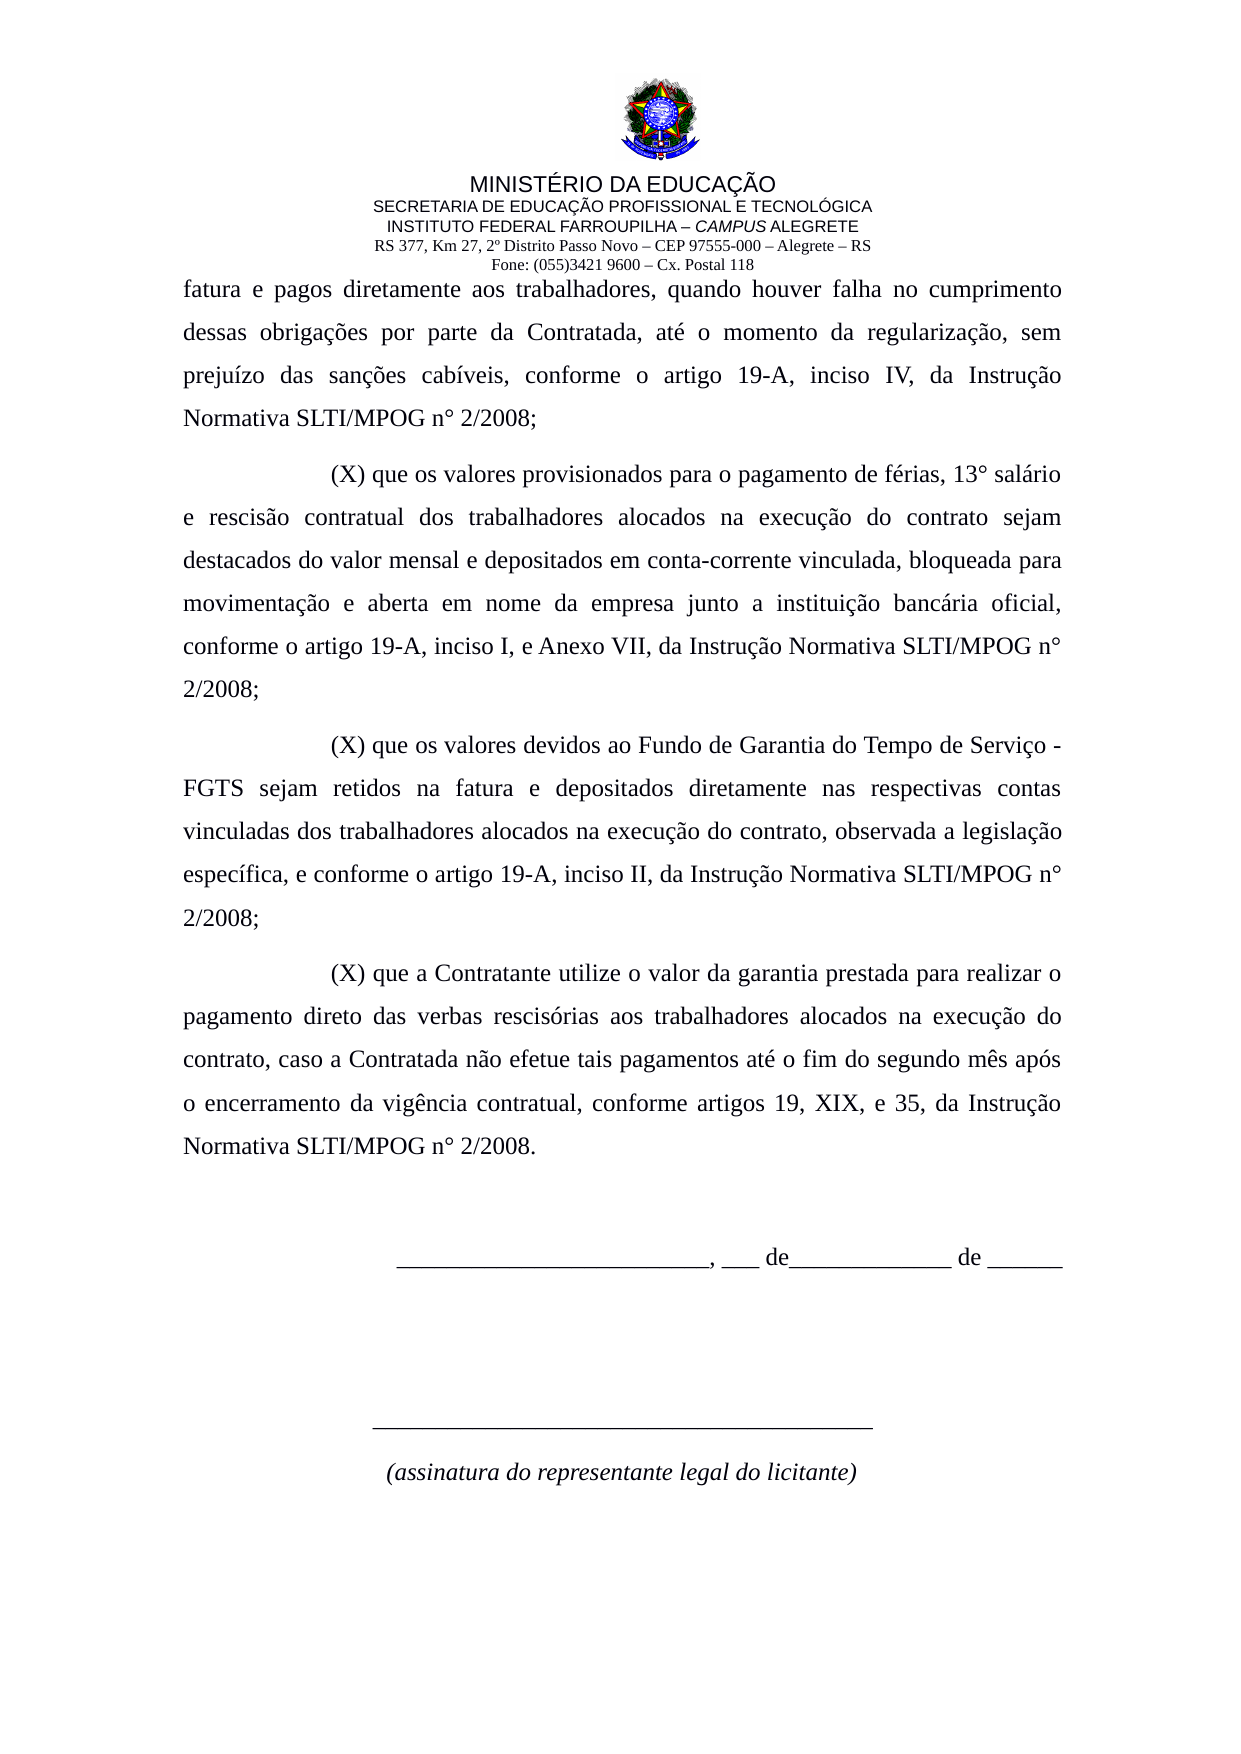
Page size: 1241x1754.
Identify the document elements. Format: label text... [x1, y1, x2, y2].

text (assinatura do representante legal do licitante) [183, 1457, 1062, 1486]
text fatura e pagos diretamente aos trabalhadores, quando houver falha no cumprimento dessas obrigações por parte da Contratada, até o momento da regularização, sem prejuízo das sanções cabíveis, conforme o artigo 19-A, inciso IV, da Instrução Normativa SLTI/MPOG n° 2/2008; [183, 274, 1062, 432]
text (X) que os valores provisionados para o pagamento de férias, 13° salário e rescisão contratual dos trabalhadores alocados na execução do contrato sejam destacados do valor mensal e depositados em conta-corrente vinculada, bloqueada para movimentação e aberta em nome da empresa junto a instituição bancária oficial, conforme o artigo 19-A, inciso I, e Anexo VII, da Instrução Normativa SLTI/MPOG n° 2/2008; [183, 459, 1062, 703]
text _________________________, ___ de_____________ de ______ [183, 1242, 1062, 1271]
text (X) que a Contratante utilize o valor da garantia prestada para realizar o pagamento direto das verbas rescisórias aos trabalhadores alocados na execução do contrato, caso a Contratada não efetue tais pagamentos até o fim do segundo mês após o encerramento da vigência contratual, conforme artigos 19, XIX, e 35, da Instrução Normativa SLTI/MPOG n° 2/2008. [183, 958, 1062, 1159]
picture [615, 73, 700, 161]
text ________________________________________ [183, 1403, 1062, 1432]
text (X) que os valores devidos ao Fundo de Garantia do Tempo de Serviço - FGTS sejam retidos na fatura e depositados diretamente nas respectivas contas vinculadas dos trabalhadores alocados na execução do contrato, observada a legislação específica, e conforme o artigo 19-A, inciso II, da Instrução Normativa SLTI/MPOG n° 2/2008; [183, 730, 1062, 931]
